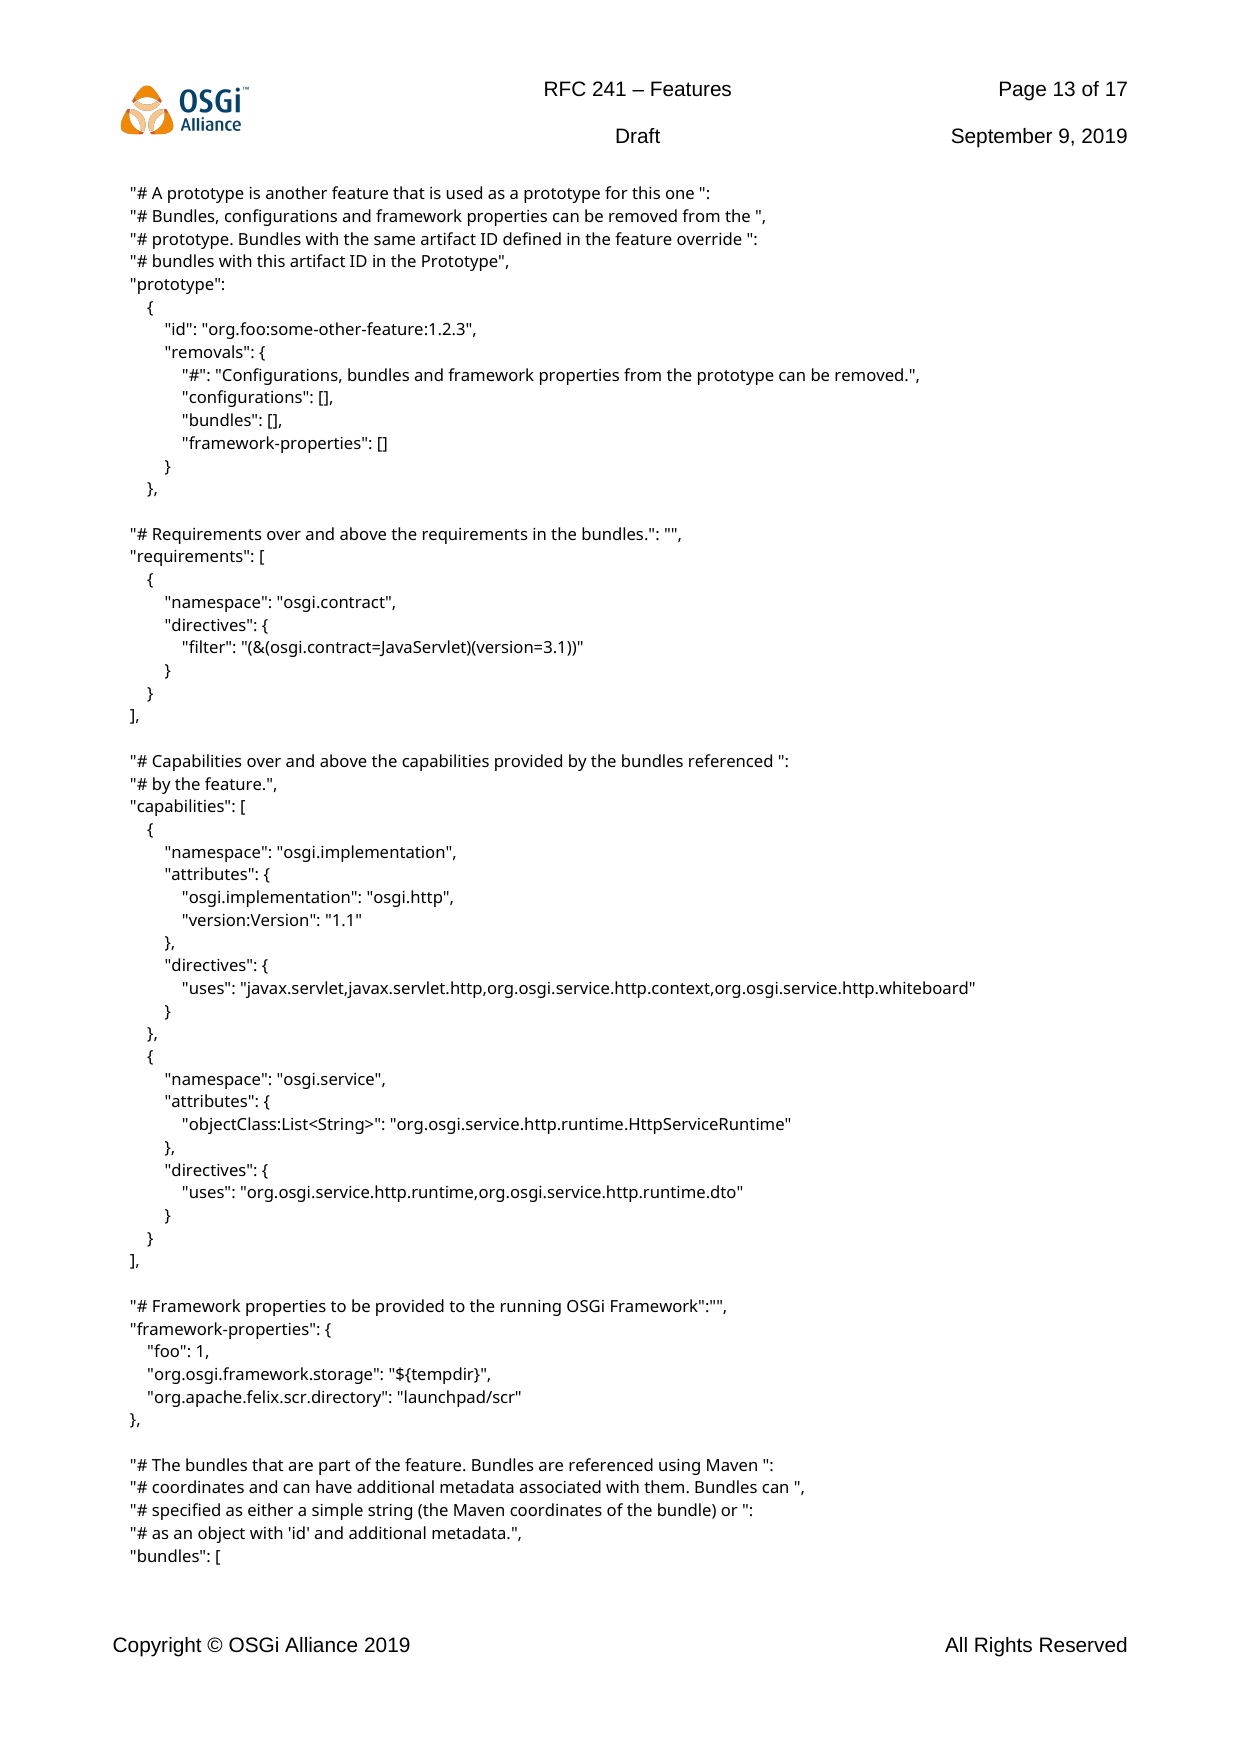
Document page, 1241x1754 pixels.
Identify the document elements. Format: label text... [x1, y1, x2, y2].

text { [112, 295, 1128, 318]
text "namespace": "osgi.contract", [112, 590, 1128, 613]
text "framework-properties": { [112, 1317, 1128, 1340]
text "# Capabilities over and above the capabilities provided by the bundles referenced ": [112, 749, 1128, 772]
text "objectClass:List<String>": "org.osgi.service.http.runtime.HttpServiceRuntime" [112, 1113, 1128, 1135]
text "org.osgi.framework.storage": "${tempdir}", [112, 1362, 1128, 1385]
text "configurations": [], [112, 386, 1128, 409]
text "requirements": [ [112, 545, 1128, 568]
text { [112, 568, 1128, 590]
text "framework-properties": [] [112, 431, 1128, 454]
text "# by the feature.", [112, 772, 1128, 795]
text "attributes": { [112, 863, 1128, 886]
text { [112, 817, 1128, 840]
text ], [112, 1249, 1128, 1272]
text "bundles": [], [112, 409, 1128, 431]
text } [112, 454, 1128, 477]
text "# The bundles that are part of the feature. Bundles are referenced using Maven ": [112, 1453, 1128, 1476]
text "capabilities": [ [112, 795, 1128, 817]
text "# as an object with 'id' and additional metadata.", [112, 1521, 1128, 1544]
text "# A prototype is another feature that is used as a prototype for this one ": [112, 182, 1128, 204]
text } [112, 1203, 1128, 1226]
text } [112, 999, 1128, 1022]
text "removals": { [112, 341, 1128, 363]
text "version:Version": "1.1" [112, 908, 1128, 931]
text } [112, 1226, 1128, 1249]
text "namespace": "osgi.service", [112, 1067, 1128, 1090]
text "uses": "org.osgi.service.http.runtime,org.osgi.service.http.runtime.dto" [112, 1181, 1128, 1203]
text }, [112, 1022, 1128, 1044]
text } [112, 658, 1128, 681]
text "directives": { [112, 1158, 1128, 1181]
text "bundles": [ [112, 1544, 1128, 1567]
text "id": "org.foo:some-other-feature:1.2.3", [112, 318, 1128, 341]
text "attributes": { [112, 1090, 1128, 1113]
text "# Requirements over and above the requirements in the bundles.": "", [112, 522, 1128, 545]
text "directives": { [112, 613, 1128, 636]
text "#": "Configurations, bundles and framework properties from the prototype can be removed.", [112, 363, 1128, 386]
text "# coordinates and can have additional metadata associated with them. Bundles can ", [112, 1476, 1128, 1499]
text "foo": 1, [112, 1340, 1128, 1362]
text } [112, 681, 1128, 704]
text ], [112, 704, 1128, 727]
text "# Framework properties to be provided to the running OSGi Framework":"", [112, 1294, 1128, 1317]
text "namespace": "osgi.implementation", [112, 840, 1128, 863]
text "uses": "javax.servlet,javax.servlet.http,org.osgi.service.http.context,org.osgi.service.http.whiteboard" [112, 976, 1128, 999]
text "# Bundles, configurations and framework properties can be removed from the ", [112, 204, 1128, 227]
text "# prototype. Bundles with the same artifact ID defined in the feature override ": [112, 227, 1128, 250]
text "directives": { [112, 954, 1128, 976]
text }, [112, 1135, 1128, 1158]
text "# specified as either a simple string (the Maven coordinates of the bundle) or ": [112, 1499, 1128, 1521]
text "osgi.implementation": "osgi.http", [112, 886, 1128, 908]
text }, [112, 1408, 1128, 1431]
text "filter": "(&(osgi.contract=JavaServlet)(version=3.1))" [112, 636, 1128, 658]
text }, [112, 477, 1128, 499]
text { [112, 1044, 1128, 1067]
text "org.apache.felix.scr.directory": "launchpad/scr" [112, 1385, 1128, 1408]
picture [113, 78, 257, 142]
text "# bundles with this artifact ID in the Prototype", [112, 250, 1128, 272]
text "prototype": [112, 272, 1128, 295]
text }, [112, 931, 1128, 954]
